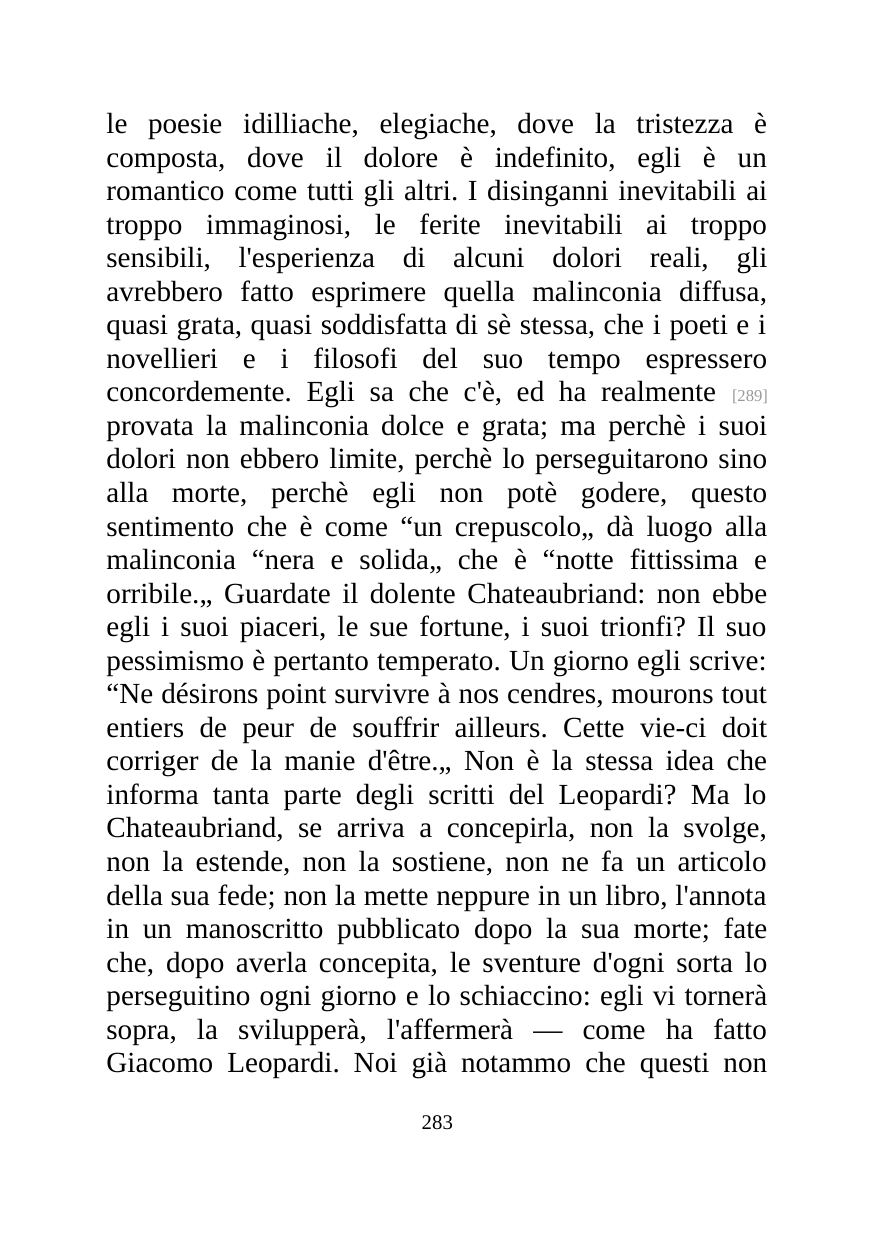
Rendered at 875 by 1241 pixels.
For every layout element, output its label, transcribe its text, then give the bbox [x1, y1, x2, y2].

text le poesie idilliache, elegiache, dove la tristezza è composta, dove il dolore è indefinito, egli è un romantico come tutti gli altri. I disinganni inevitabili ai troppo immaginosi, le ferite inevitabili ai troppo sensibili, l'esperienza di alcuni dolori reali, gli avrebbero fatto esprimere quella malinconia diffusa, quasi grata, quasi soddisfatta di sè stessa, che i poeti e i novellieri e i filosofi del suo tempo espressero concordemente. Egli sa che c'è, ed ha realmente [289] provata la malinconia dolce e grata; ma perchè i suoi dolori non ebbero limite, perchè lo perseguitarono sino alla morte, perchè egli non potè godere, questo sentimento che è come “un crepuscolo„ dà luogo alla malinconia “nera e solida„ che è “notte fittissima e orribile.„ Guardate il dolente Chateaubriand: non ebbe egli i suoi piaceri, le sue fortune, i suoi trionfi? Il suo pessimismo è pertanto temperato. Un giorno egli scrive: “Ne désirons point survivre à nos cendres, mourons tout entiers de peur de souffrir ailleurs. Cette vie-ci doit corriger de la manie d'être.„ Non è la stessa idea che informa tanta parte degli scritti del Leopardi? Ma lo Chateaubriand, se arriva a concepirla, non la svolge, non la estende, non la sostiene, non ne fa un articolo della sua fede; non la mette neppure in un libro, l'annota in un manoscritto pubblicato dopo la sua morte; fate che, dopo averla concepita, le sventure d'ogni sorta lo perseguitino ogni giorno e lo schiaccino: egli vi tornerà sopra, la svilupperà, l'affermerà — come ha fatto Giacomo Leopardi. Noi già notammo che questi non [106, 106, 768, 1079]
